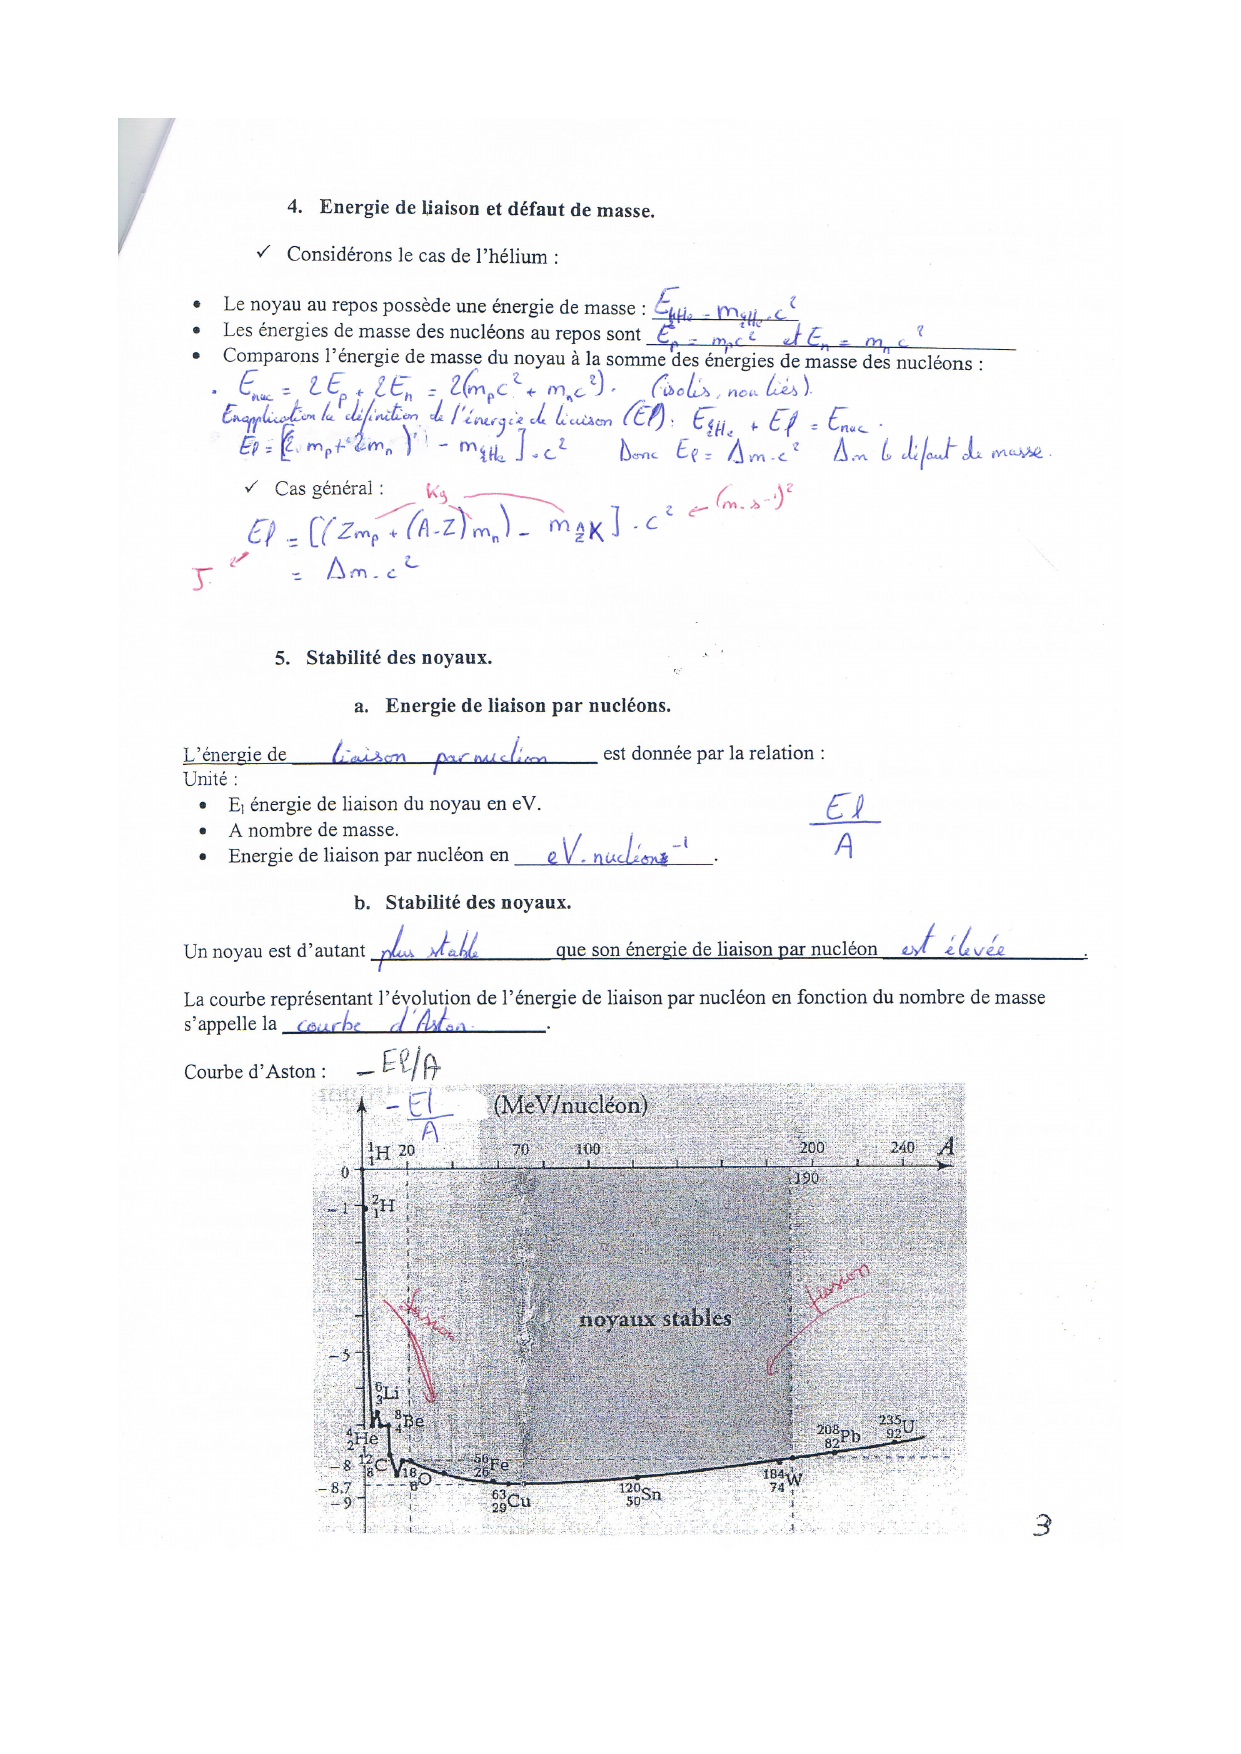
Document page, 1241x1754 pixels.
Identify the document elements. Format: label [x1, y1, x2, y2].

picture [118, 118, 1122, 1550]
